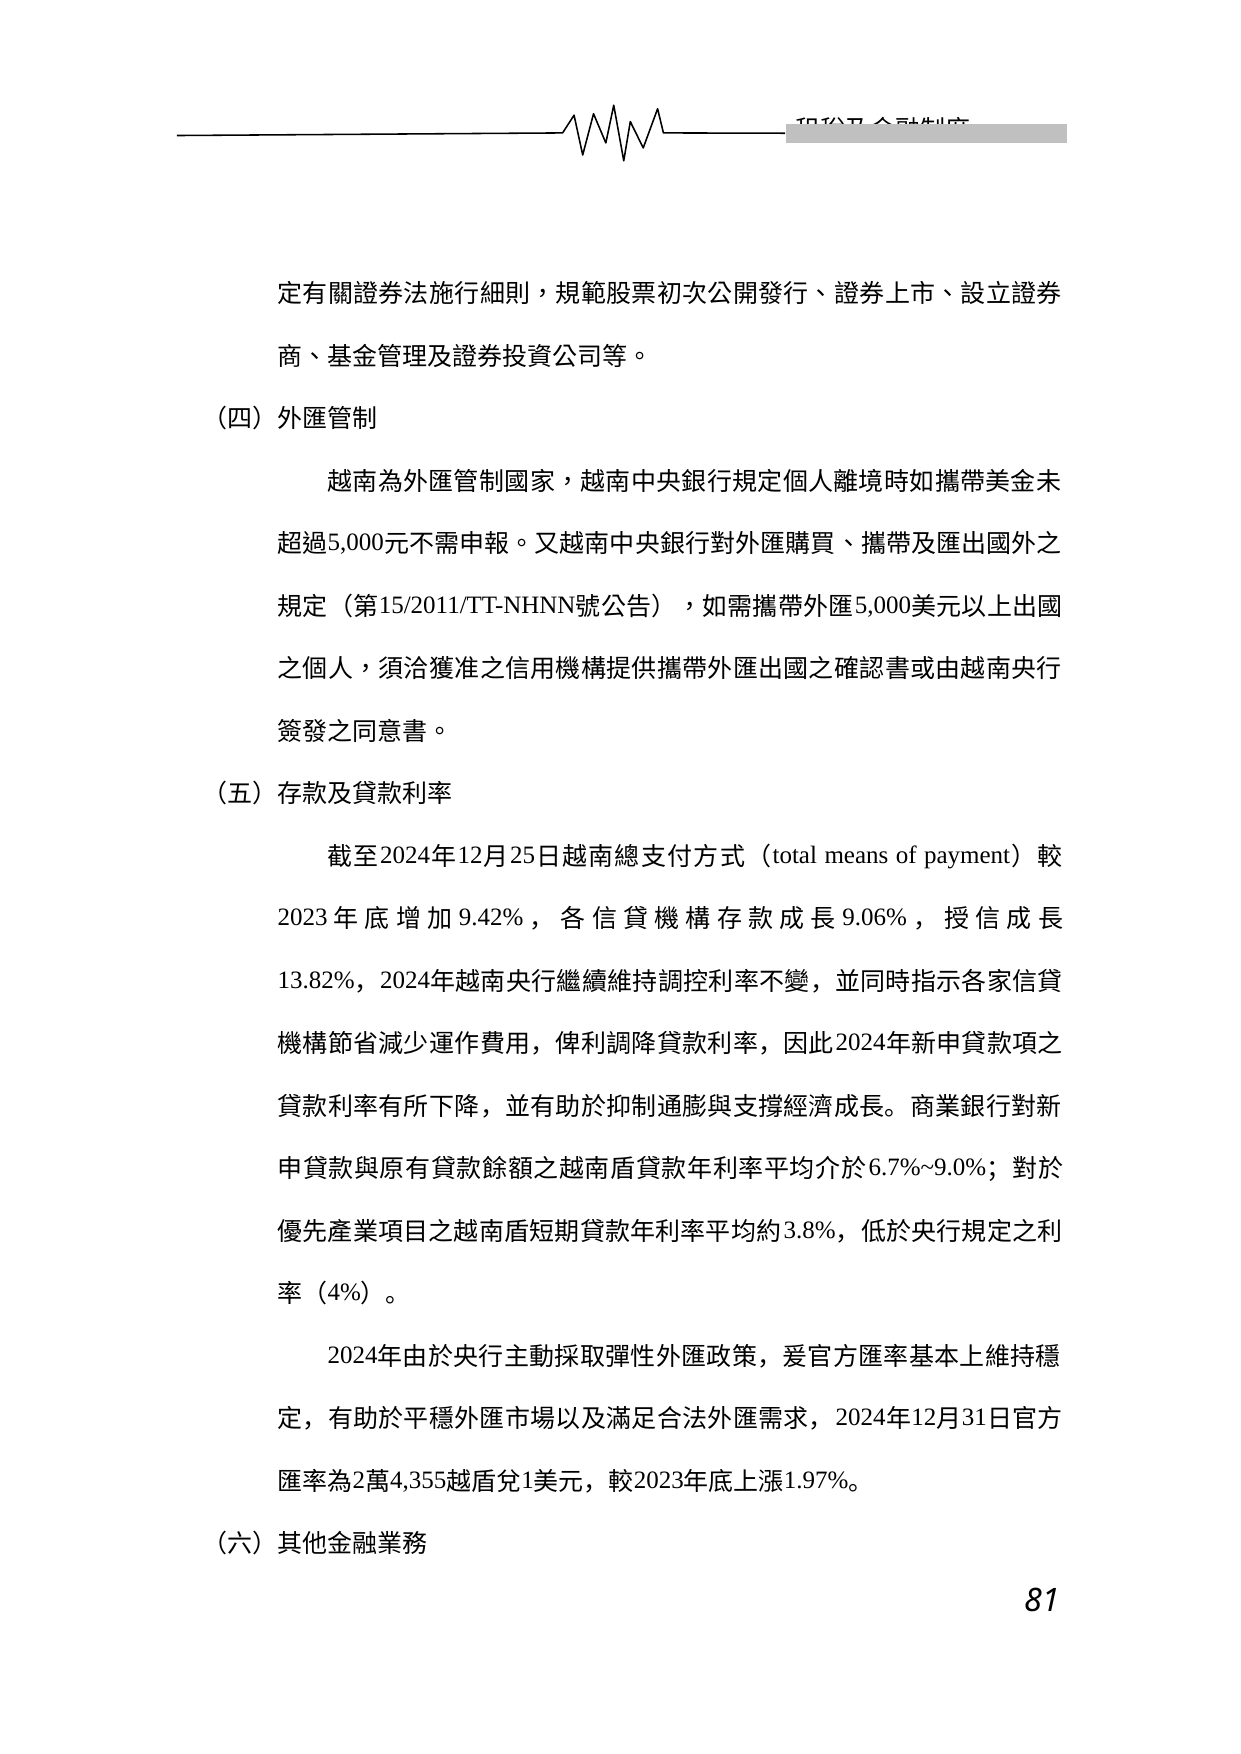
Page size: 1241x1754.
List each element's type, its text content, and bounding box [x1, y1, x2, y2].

text 2024年由於央行主動採取彈性外匯政策，爰官方匯率基本上維持穩定，有助於平穩外匯市場以及滿足合法外匯需求，2024年12月31日官方匯率為2萬4,355越盾兌1美元，較2023年底上漲1.97%。 [277, 1313, 1063, 1500]
text （四）外匯管制 [202, 375, 1063, 438]
text （五）存款及貸款利率 [202, 750, 1063, 813]
text 截至2024年12月25日越南總支付方式（total means of payment）較2023年底增加9.42%，各信貸機構存款成長9.06%，授信成長13.82%，2024年越南央行繼續維持調控利率不變，並同時指示各家信貸機構節省減少運作費用，俾利調降貸款利率，因此2024年新申貸款項之貸款利率有所下降，並有助於抑制通膨與支撐經濟成長。商業銀行對新申貸款與原有貸款餘額之越南盾貸款年利率平均介於6.7%~9.0%；對於優先產業項目之越南盾短期貸款年利率平均約3.8%，低於央行規定之利率（4%）。 [277, 813, 1063, 1313]
text 定有關證券法施行細則，規範股票初次公開發行、證券上市、設立證券商、基金管理及證券投資公司等。 [277, 250, 1063, 375]
text 越南為外匯管制國家，越南中央銀行規定個人離境時如攜帶美金未超過5,000元不需申報。又越南中央銀行對外匯購買、攜帶及匯出國外之規定（第15/2011/TT-NHNN號公告），如需攜帶外匯5,000美元以上出國之個人，須洽獲准之信用機構提供攜帶外匯出國之確認書或由越南央行簽發之同意書。 [277, 438, 1063, 750]
text （六）其他金融業務 [202, 1500, 1063, 1563]
